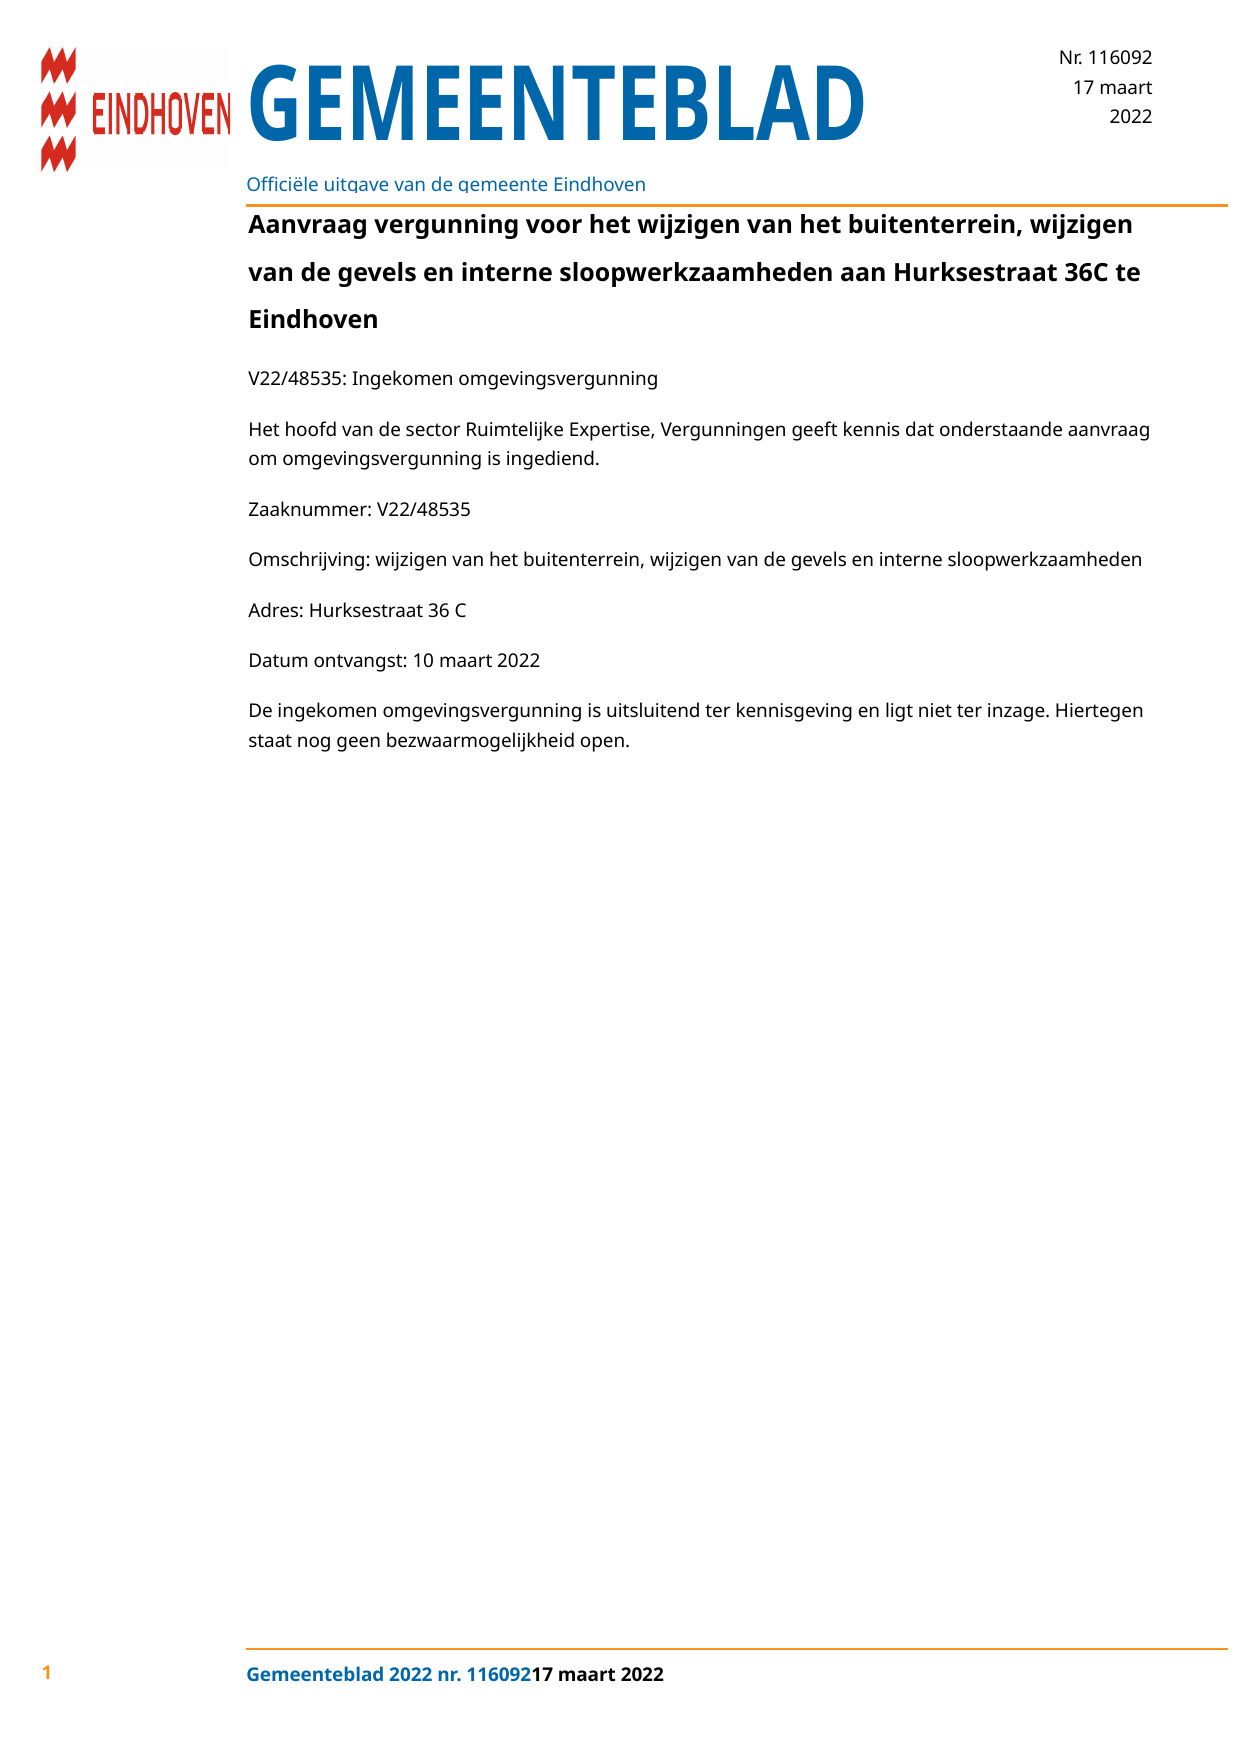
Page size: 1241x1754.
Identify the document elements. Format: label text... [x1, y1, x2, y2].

text Het hoofd van de sector Ruimtelijke Expertise, Vergunningen geeft kennis dat onderstaande aanvraag om omgevingsvergunning is ingediend. [248, 416, 1152, 471]
text Omschrijving: wijzigen van het buitenterrein, wijzigen van de gevels en interne sloopwerkzaamheden [248, 546, 1152, 572]
picture [41, 47, 231, 172]
text V22/48535: Ingekomen omgevingsvergunning [248, 366, 1152, 391]
text De ingekomen omgevingsvergunning is uitsluitend ter kennisgeving en ligt niet ter inzage. Hiertegen staat nog geen bezwaarmogelijkheid open. [248, 698, 1152, 753]
text Zaaknummer: V22/48535 [248, 496, 1152, 522]
text Datum ontvangst: 10 maart 2022 [248, 647, 1152, 673]
text Adres: Hurksestraat 36 C [248, 597, 1152, 622]
text Aanvraag vergunning voor het wijzigen van het buitenterrein, wijzigen van de gevels en interne sloopwerkzaamheden aan Hurksestraat 36C te Eindhoven [248, 207, 1152, 336]
